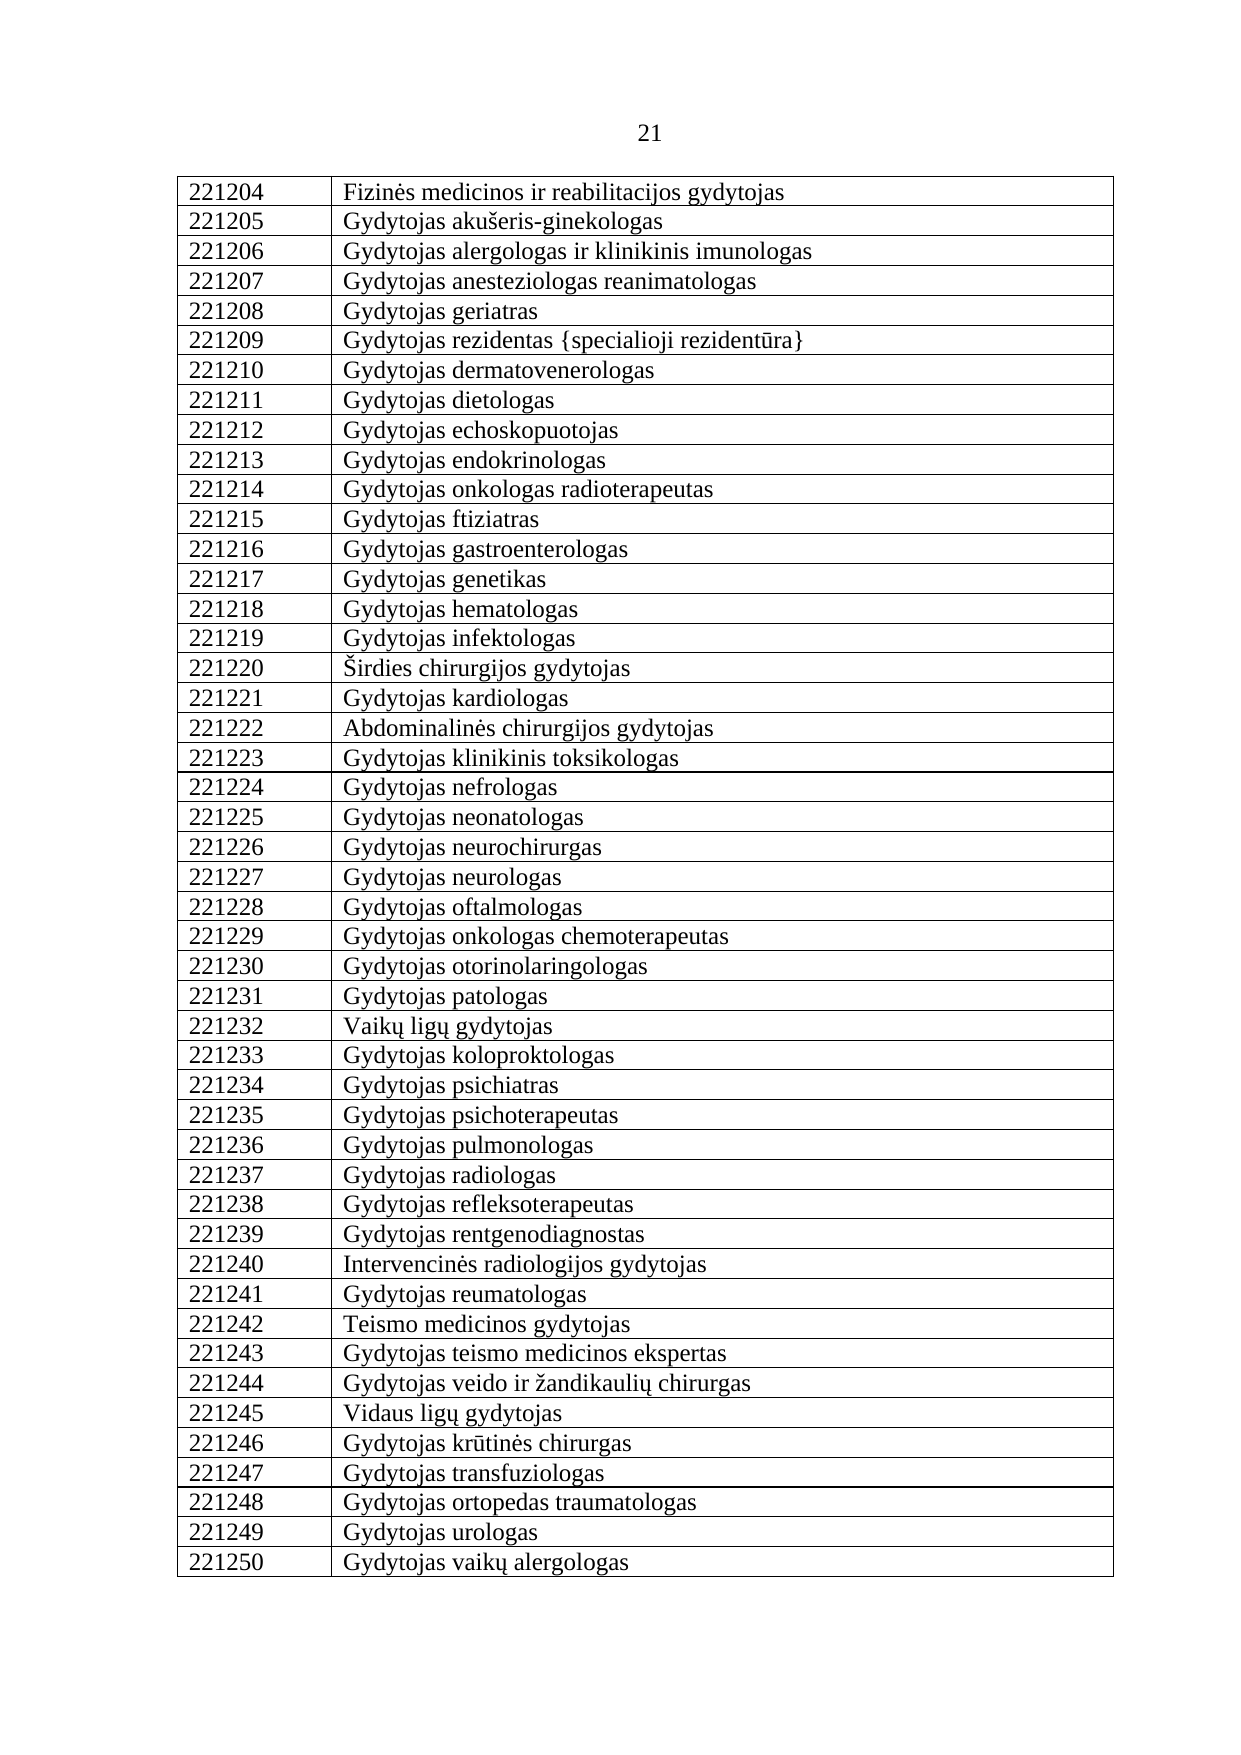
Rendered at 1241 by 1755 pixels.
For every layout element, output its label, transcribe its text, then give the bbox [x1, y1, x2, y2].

table_cell [1114, 474, 1119, 503]
table_cell Gydytojas gastroenterologas [332, 534, 1113, 563]
table_cell Gydytojas otorinolaringologas [332, 951, 1113, 980]
table_cell Gydytojas neurologas [332, 862, 1113, 891]
table_cell Gydytojas echoskopuotojas [332, 415, 1113, 444]
table_cell Gydytojas psichoterapeutas [332, 1100, 1113, 1129]
table_cell 221245 [178, 1398, 331, 1427]
table_cell [1114, 980, 1119, 1010]
table_cell [1114, 1427, 1119, 1457]
table_cell 221248 [178, 1488, 331, 1516]
table_cell [1114, 623, 1119, 652]
table_cell Gydytojas akušeris-ginekologas [332, 206, 1113, 235]
table_cell 221207 [178, 266, 331, 295]
table_cell Gydytojas geriatras [332, 296, 1113, 324]
table_cell 221211 [178, 385, 331, 414]
table_cell Gydytojas teismo medicinos ekspertas [332, 1339, 1113, 1367]
table_cell Gydytojas neurochirurgas [332, 832, 1113, 861]
table_cell [1114, 563, 1119, 593]
table_cell Gydytojas koloproktologas [332, 1041, 1113, 1069]
table_cell 221219 [178, 624, 331, 652]
table_cell [1114, 354, 1119, 384]
table_cell Gydytojas onkologas radioterapeutas [332, 475, 1113, 503]
table_cell [1114, 1457, 1119, 1486]
table_cell Gydytojas refleksoterapeutas [332, 1190, 1113, 1218]
table_cell [1114, 235, 1119, 265]
table_cell Gydytojas pulmonologas [332, 1130, 1113, 1159]
table_cell 221227 [178, 862, 331, 891]
table_cell [1114, 742, 1119, 771]
table_cell 221250 [178, 1547, 331, 1576]
table_cell 221220 [178, 653, 331, 682]
table_cell Gydytojas klinikinis toksikologas [332, 743, 1113, 771]
table_cell 221215 [178, 504, 331, 533]
table_cell Gydytojas dietologas [332, 385, 1113, 414]
table_cell [1114, 652, 1119, 682]
table_cell [1114, 1159, 1119, 1188]
table_cell 221238 [178, 1190, 331, 1218]
table_cell [1114, 533, 1119, 563]
table_cell [1114, 1486, 1119, 1516]
table_cell 221208 [178, 296, 331, 324]
table_cell [1114, 1189, 1119, 1218]
table_cell [1114, 1308, 1119, 1337]
table_cell 221222 [178, 713, 331, 742]
table_cell Vidaus ligų gydytojas [332, 1398, 1113, 1427]
table_cell Gydytojas infektologas [332, 624, 1113, 652]
table_cell Gydytojas psichiatras [332, 1070, 1113, 1099]
table_cell 221206 [178, 236, 331, 265]
table_cell 221213 [178, 445, 331, 473]
table_cell 221224 [178, 773, 331, 801]
table_cell Gydytojas endokrinologas [332, 445, 1113, 473]
table_cell Gydytojas rentgenodiagnostas [332, 1219, 1113, 1248]
table_cell [1114, 1069, 1119, 1099]
table_cell Abdominalinės chirurgijos gydytojas [332, 713, 1113, 742]
table_cell [1114, 1278, 1119, 1308]
table_cell [1114, 444, 1119, 473]
table_cell Gydytojas anesteziologas reanimatologas [332, 266, 1113, 295]
table_cell 221204 [178, 177, 331, 205]
table_cell 221228 [178, 892, 331, 920]
table_cell Gydytojas vaikų alergologas [332, 1547, 1113, 1576]
table_cell 221249 [178, 1517, 331, 1546]
table_cell [1114, 1546, 1119, 1576]
table_cell Gydytojas hematologas [332, 594, 1113, 622]
table_cell [1114, 1248, 1119, 1278]
table_cell Gydytojas oftalmologas [332, 892, 1113, 920]
table_cell 221234 [178, 1070, 331, 1099]
table_cell [1114, 1516, 1119, 1546]
table_cell Gydytojas onkologas chemoterapeutas [332, 921, 1113, 950]
table_cell 221236 [178, 1130, 331, 1159]
table_cell 221247 [178, 1458, 331, 1486]
table_cell [1114, 861, 1119, 891]
table_cell Gydytojas krūtinės chirurgas [332, 1428, 1113, 1457]
table_cell [1114, 682, 1119, 712]
table_cell 221240 [178, 1249, 331, 1278]
table_cell Fizinės medicinos ir reabilitacijos gydytojas [332, 177, 1113, 205]
table_cell [1114, 1218, 1119, 1248]
table_cell Vaikų ligų gydytojas [332, 1011, 1113, 1039]
table_cell 221226 [178, 832, 331, 861]
table_cell 221205 [178, 206, 331, 235]
table_cell 221241 [178, 1279, 331, 1308]
table_cell [1114, 771, 1119, 801]
table_cell Gydytojas ortopedas traumatologas [332, 1488, 1113, 1516]
table_cell [1114, 295, 1119, 324]
table_cell 221212 [178, 415, 331, 444]
table_cell [1114, 1099, 1119, 1129]
table_cell [1114, 1338, 1119, 1367]
table_cell Gydytojas transfuziologas [332, 1458, 1113, 1486]
table_cell [1114, 176, 1119, 205]
table_cell 221242 [178, 1309, 331, 1337]
table_cell Gydytojas neonatologas [332, 802, 1113, 831]
table_cell [1114, 891, 1119, 920]
table_cell [1114, 950, 1119, 980]
table_cell Gydytojas urologas [332, 1517, 1113, 1546]
table_cell Gydytojas kardiologas [332, 683, 1113, 712]
table_cell [1114, 801, 1119, 831]
table_cell 221246 [178, 1428, 331, 1457]
table_cell [1114, 831, 1119, 861]
table_cell 221237 [178, 1160, 331, 1188]
table_cell 221243 [178, 1339, 331, 1367]
table_cell [1114, 1367, 1119, 1397]
table_cell Gydytojas radiologas [332, 1160, 1113, 1188]
table_cell 221209 [178, 326, 331, 354]
table_cell 221217 [178, 564, 331, 593]
table_cell Teismo medicinos gydytojas [332, 1309, 1113, 1337]
table_cell 221210 [178, 355, 331, 384]
table_cell 221230 [178, 951, 331, 980]
table_cell [1114, 1010, 1119, 1039]
table_cell [1114, 414, 1119, 444]
table_cell Gydytojas veido ir žandikaulių chirurgas [332, 1368, 1113, 1397]
table_cell 221229 [178, 921, 331, 950]
table_cell 221239 [178, 1219, 331, 1248]
table_cell Gydytojas patologas [332, 981, 1113, 1010]
table_cell [1114, 712, 1119, 742]
table_cell Gydytojas genetikas [332, 564, 1113, 593]
table_cell 221214 [178, 475, 331, 503]
table_cell [1114, 1040, 1119, 1069]
table_cell [1114, 503, 1119, 533]
table_cell 221244 [178, 1368, 331, 1397]
table_cell Gydytojas nefrologas [332, 773, 1113, 801]
table_cell [1114, 593, 1119, 622]
table_cell 221225 [178, 802, 331, 831]
table_cell Gydytojas rezidentas {specialioji rezidentūra} [332, 326, 1113, 354]
table_cell 221221 [178, 683, 331, 712]
table_cell 221231 [178, 981, 331, 1010]
table_cell [1114, 1129, 1119, 1159]
table_cell [1114, 1397, 1119, 1427]
table_cell [1114, 384, 1119, 414]
table_cell Gydytojas dermatovenerologas [332, 355, 1113, 384]
table_cell 221216 [178, 534, 331, 563]
table_cell 221218 [178, 594, 331, 622]
table_cell 221235 [178, 1100, 331, 1129]
table_cell [1114, 265, 1119, 295]
table_cell Gydytojas ftiziatras [332, 504, 1113, 533]
table_cell Intervencinės radiologijos gydytojas [332, 1249, 1113, 1278]
table_cell Širdies chirurgijos gydytojas [332, 653, 1113, 682]
table_cell [1114, 920, 1119, 950]
table_cell Gydytojas reumatologas [332, 1279, 1113, 1308]
table_cell [1114, 325, 1119, 354]
table_cell Gydytojas alergologas ir klinikinis imunologas [332, 236, 1113, 265]
table_cell 221223 [178, 743, 331, 771]
table_cell 221233 [178, 1041, 331, 1069]
table_cell 221232 [178, 1011, 331, 1039]
table_cell [1114, 205, 1119, 235]
